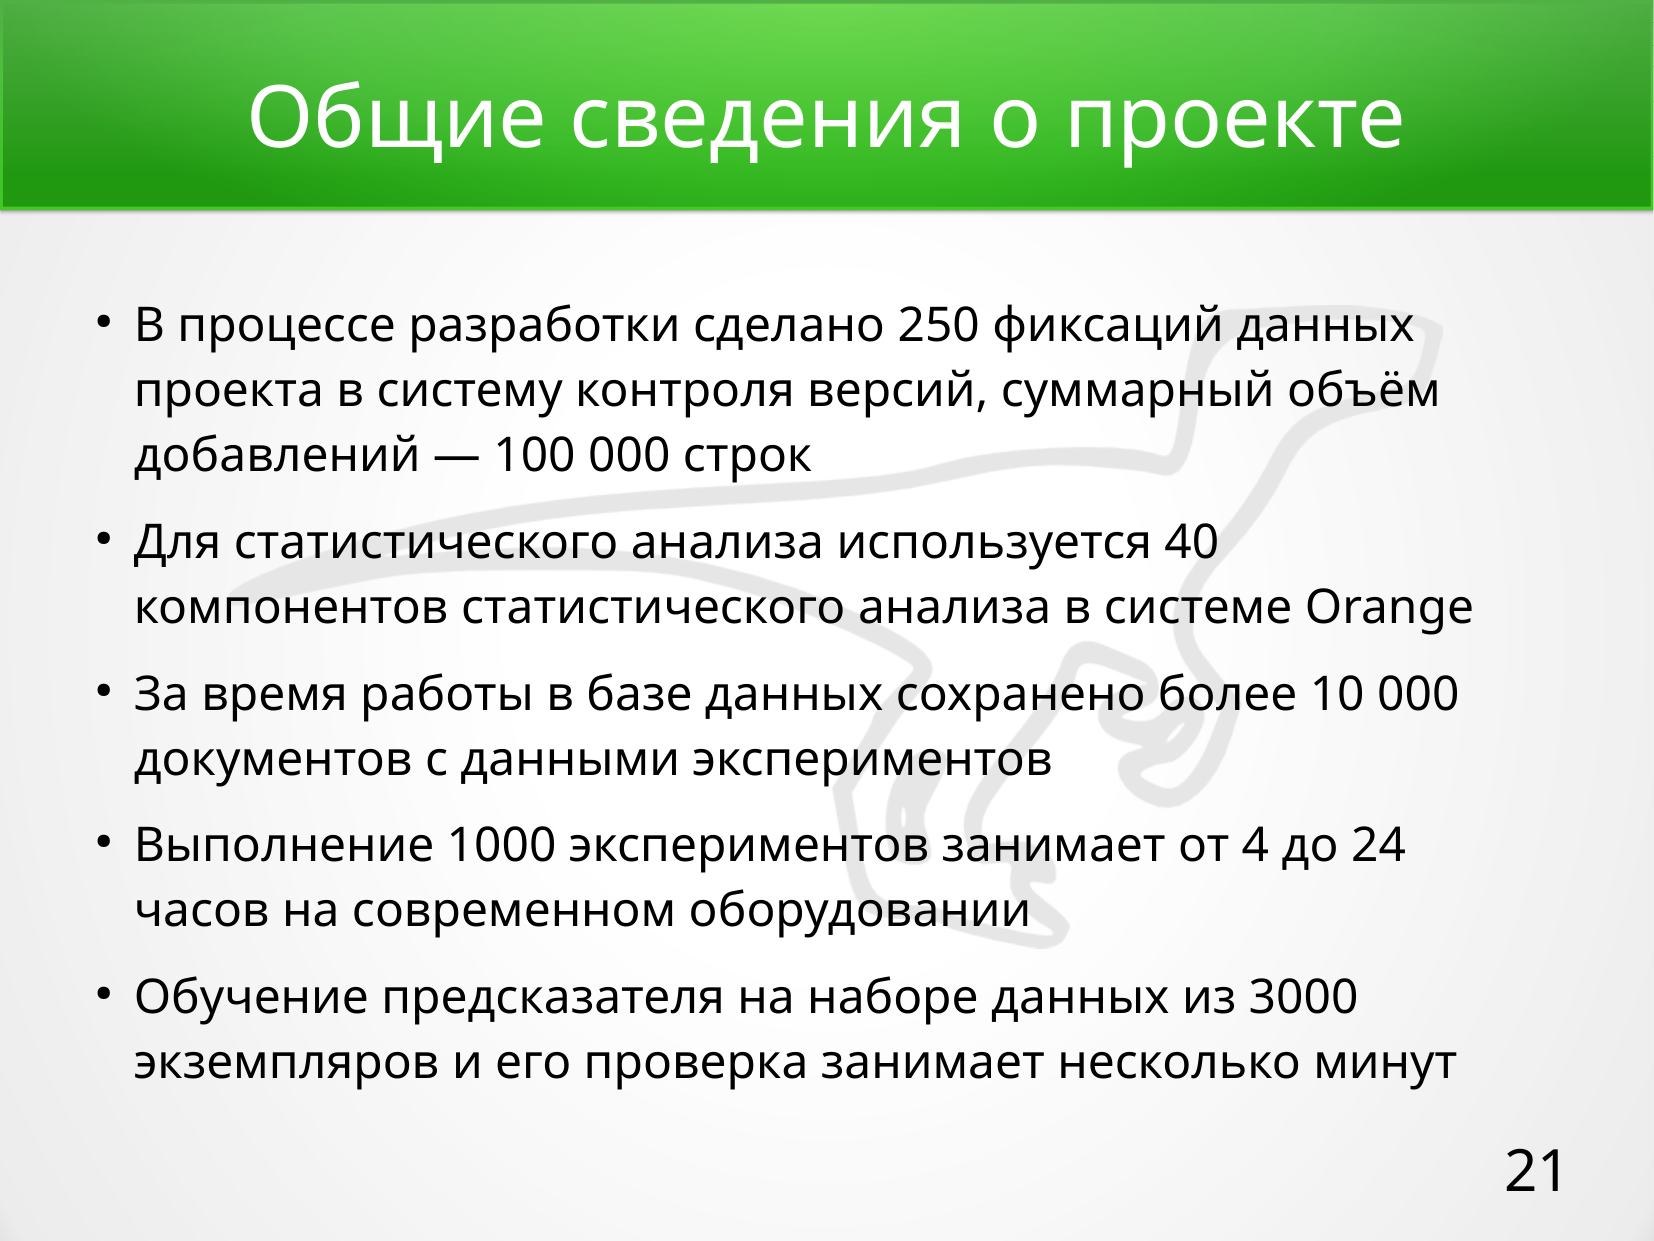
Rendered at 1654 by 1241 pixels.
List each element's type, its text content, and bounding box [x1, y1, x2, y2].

list В процессе разработки сделано 250 фиксаций данных проекта в систему контроля версий, суммарный объём добавлений — 100 000 строк Для статистического анализа используется 40 компонентов статистического анализа в системе Orange За время работы в базе данных сохранено более 10 000 документов с данными экспериментов Выполнение 1000 экспериментов занимает от 4 до 24 часов на современном оборудовании Обучение предсказателя на наборе данных из 3000 экземпляров и его проверка занимает несколько минут [82, 290, 1538, 1111]
title Общие сведения о проекте [82, 49, 1571, 179]
